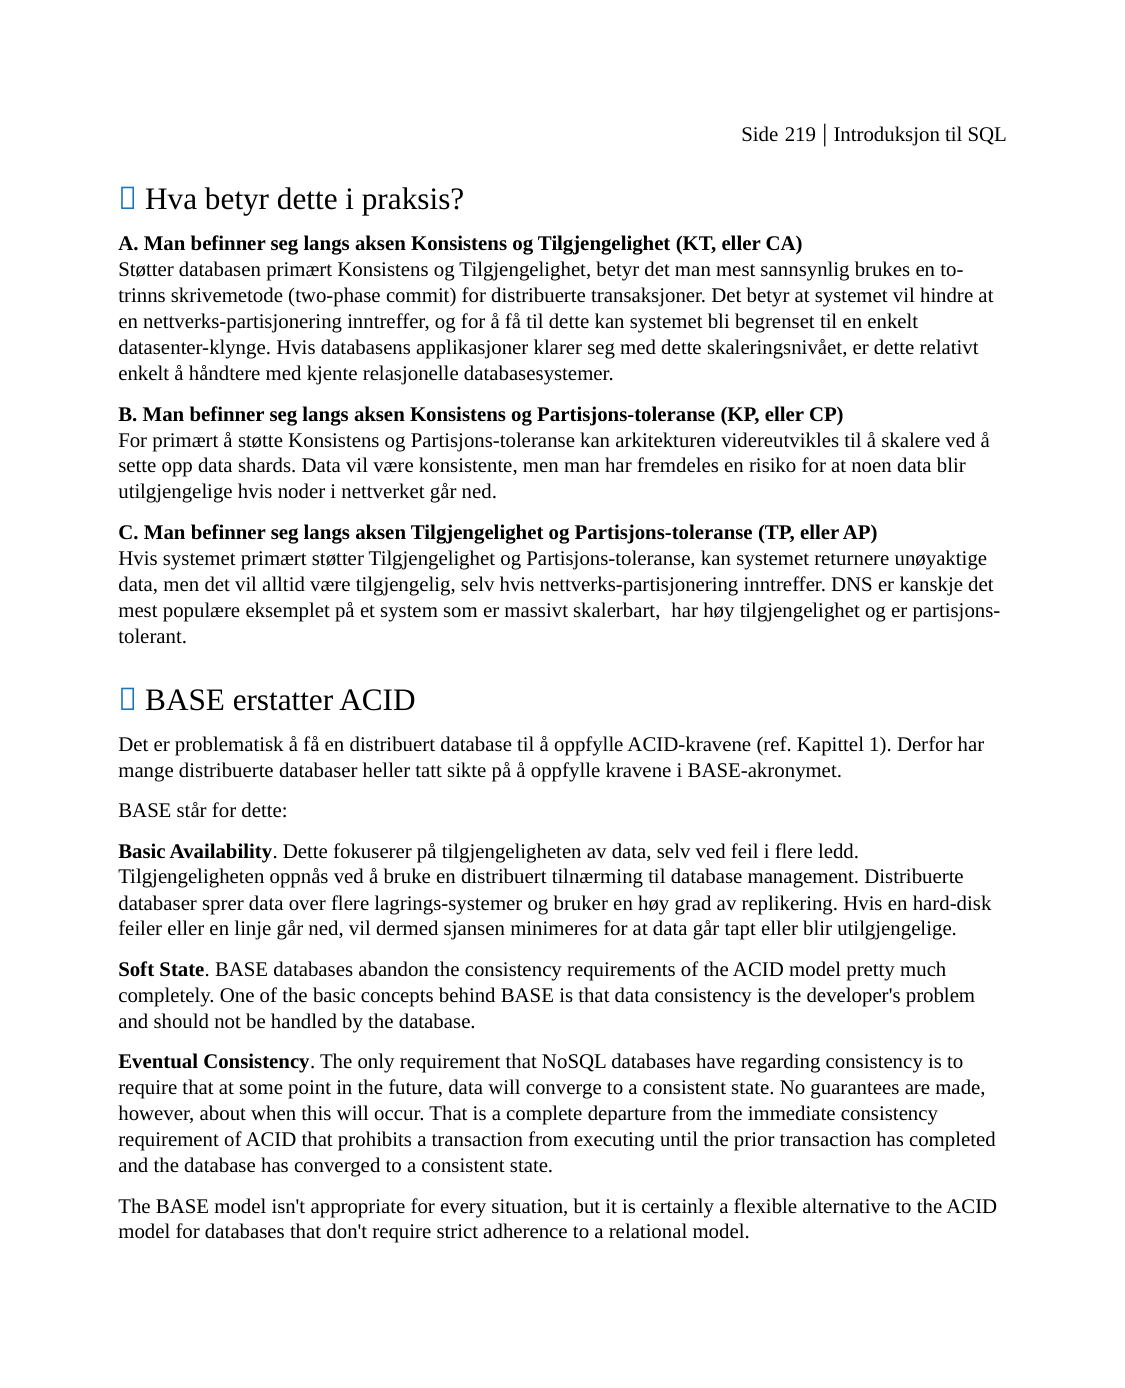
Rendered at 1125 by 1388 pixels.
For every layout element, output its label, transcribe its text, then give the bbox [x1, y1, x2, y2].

text Basic Availability. Dette fokuserer på tilgjengeligheten av data, selv ved feil i flere ledd. Tilgjengeligheten oppnås ved å bruke en distribuert tilnærming til database management. Distribuerte databaser sprer data over flere lagrings-systemer og bruker en høy grad av replikering. Hvis en hard-disk feiler eller en linje går ned, vil dermed sjansen minimeres for at data går tapt eller blir utilgjengelige. [118, 838, 1007, 940]
subtitle  BASE erstatter ACID [118, 677, 1007, 719]
subtitle  Hva betyr dette i praksis? [118, 176, 1007, 219]
text Eventual Consistency. The only requirement that NoSQL databases have regarding consistency is to require that at some point in the future, data will converge to a consistent state. No guarantees are made, however, about when this will occur. That is a complete departure from the immediate consistency requirement of ACID that prohibits a transaction from executing until the prior transaction has completed and the database has converged to a consistent state. [118, 1049, 1007, 1177]
text Det er problematisk å få en distribuert database til å oppfylle ACID-kravene (ref. Kapittel 1). Derfor har mange distribuerte databaser heller tatt sikte på å oppfylle kravene i BASE-akronymet. [118, 732, 1007, 782]
text C. Man befinner seg langs aksen Tilgjengelighet og Partisjons-toleranse (TP, eller AP) Hvis systemet primært støtter Tilgjengelighet og Partisjons-toleranse, kan systemet returnere unøyaktige data, men det vil alltid være tilgjengelig, selv hvis nettverks-partisjonering inntreffer. DNS er kanskje det mest populære eksemplet på et system som er massivt skalerbart, har høy tilgjengelighet og er partisjons-tolerant. [118, 520, 1007, 648]
text B. Man befinner seg langs aksen Konsistens og Partisjons-toleranse (KP, eller CP) For primært å støtte Konsistens og Partisjons-toleranse kan arkitekturen videreutvikles til å skalere ved å sette opp data shards. Data vil være konsistente, men man har fremdeles en risiko for at noen data blir utilgjengelige hvis noder i nettverket går ned. [118, 402, 1007, 503]
text The BASE model isn't appropriate for every situation, but it is certainly a flexible alternative to the ACID model for databases that don't require strict adherence to a relational model. [118, 1193, 1007, 1243]
text BASE står for dette: [118, 798, 1007, 822]
text Soft State. BASE databases abandon the consistency requirements of the ACID model pretty much completely. One of the basic concepts behind BASE is that data consistency is the developer's problem and should not be handled by the database. [118, 957, 1007, 1033]
text A. Man befinner seg langs aksen Konsistens og Tilgjengelighet (KT, eller CA) Støtter databasen primært Konsistens og Tilgjengelighet, betyr det man mest sannsynlig brukes en to-trinns skrivemetode (two-phase commit) for distribuerte transaksjoner. Det betyr at systemet vil hindre at en nettverks-partisjonering inntreffer, og for å få til dette kan systemet bli begrenset til en enkelt datasenter-klynge. Hvis databasens applikasjoner klarer seg med dette skaleringsnivået, er dette relativt enkelt å håndtere med kjente relasjonelle databasesystemer. [118, 231, 1007, 385]
